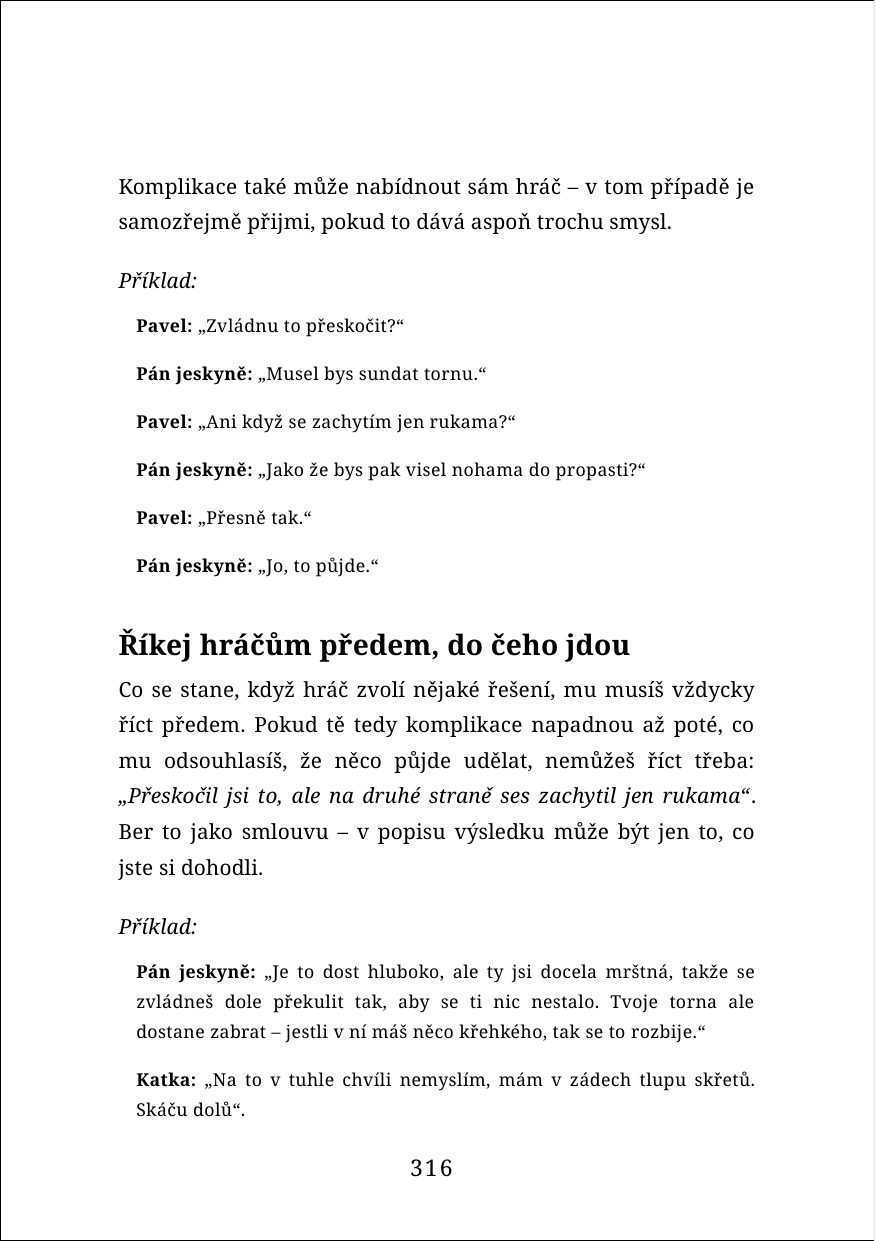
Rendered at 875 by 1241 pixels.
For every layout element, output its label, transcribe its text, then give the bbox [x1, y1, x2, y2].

text Příklad: [118, 266, 756, 295]
text Komplikace také může nabídnout sám hráč – v tom případě je samozřejmě přijmi, pokud to dává aspoň trochu smysl. [118, 172, 756, 236]
text Pavel: „Zvládnu to přeskočit?“ [136, 314, 756, 338]
text Pavel: „Ani když se zachytím jen rukama?“ [136, 409, 756, 434]
text Příklad: [118, 912, 756, 940]
text Pán jeskyně: „Jo, to půjde.“ [136, 553, 756, 577]
text Katka: „Na to v tuhle chvíli nemyslím, mám v zádech tlupu skřetů. Skáču dolů“. [136, 1067, 756, 1122]
text Pavel: „Přesně tak.“ [136, 505, 756, 529]
text Pán jeskyně: „Jako že bys pak visel nohama do propasti?“ [136, 457, 756, 482]
text Pán jeskyně: „Musel bys sundat tornu.“ [136, 362, 756, 386]
text Co se stane, když hráč zvolí nějaké řešení, mu musíš vždycky říct předem. Pokud tě tedy komplikace napadnou až poté, co mu odsouhlasíš, že něco půjde udělat, nemůžeš říct třeba: „Přeskočil jsi to, ale na druhé straně ses zachytil jen rukama“. Ber to jako smlouvu – v popisu výsledku může být jen to, co jste si dohodli. [118, 675, 756, 881]
subtitle Říkej hráčům předem, do čeho jdou [118, 625, 756, 663]
text Pán jeskyně: „Je to dost hluboko, ale ty jsi docela mrštná, takže se zvládneš dole překulit tak, aby se ti nic nestalo. Tvoje torna ale dostane zabrat – jestli v ní máš něco křehkého, tak se to rozbije.“ [136, 959, 756, 1044]
